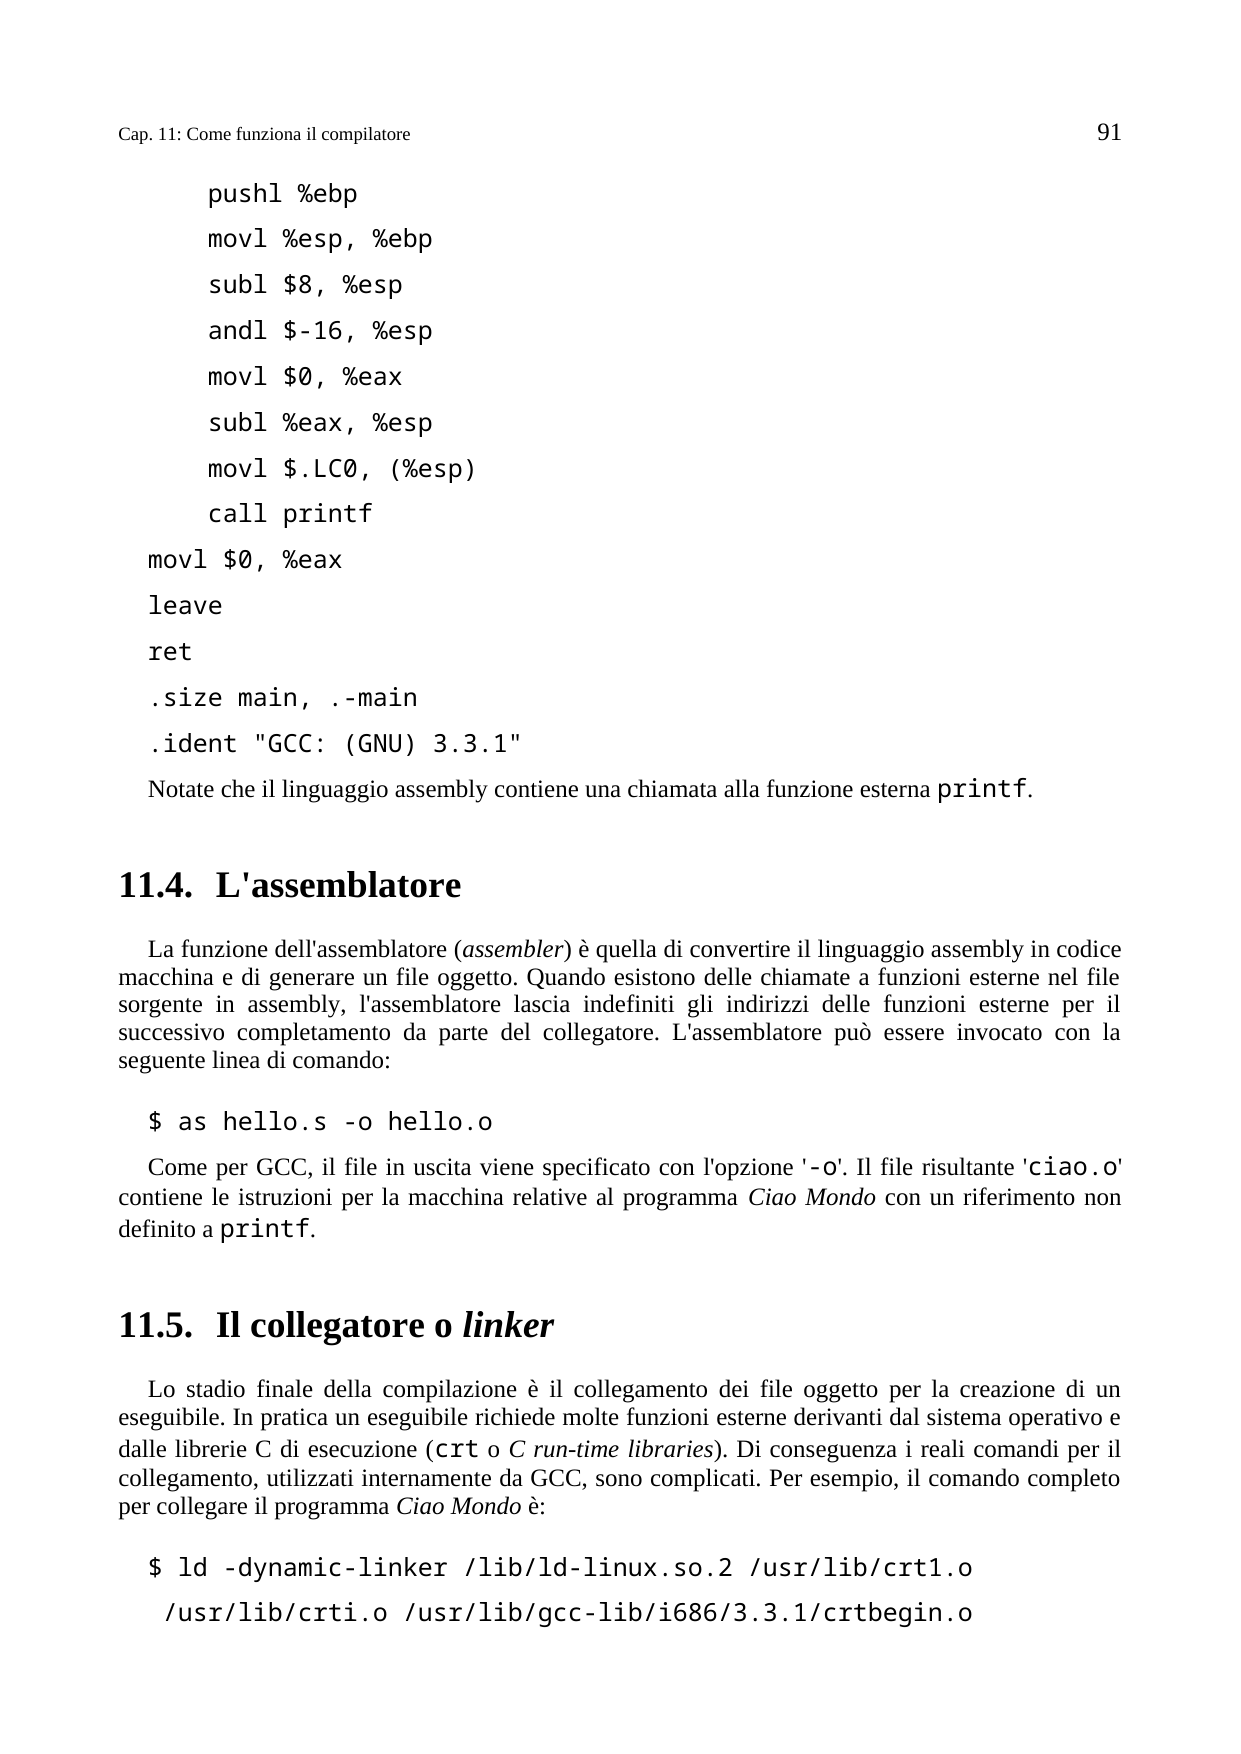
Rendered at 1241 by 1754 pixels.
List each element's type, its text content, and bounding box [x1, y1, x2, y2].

text pushl %ebp [148, 175, 1122, 209]
text subl %eax, %esp [148, 404, 1122, 438]
text andl $-16, %esp [148, 313, 1122, 347]
text ret [148, 634, 1122, 668]
text .size main, .-main [148, 679, 1122, 713]
text movl $.LC0, (%esp) [148, 450, 1122, 484]
text Come per GCC, il file in uscita viene specificato con l'opzione '-o'. Il file risultante 'ciao.o' contiene le istruzioni per la macchina relative al programma Ciao Mondo con un riferimento non definito a printf. [118, 1149, 1122, 1245]
text subl $8, %esp [148, 267, 1122, 301]
text La funzione dell'assemblatore (assembler) è quella di convertire il linguaggio assembly in codice macchina e di generare un file oggetto. Quando esistono delle chiamate a funzioni esterne nel file sorgente in assembly, l'assemblatore lascia indefiniti gli indirizzi delle funzioni esterne per il successivo completamento da parte del collegatore. L'assemblatore può essere invocato con la seguente linea di comando: [118, 935, 1122, 1074]
text $ as hello.s -o hello.o [148, 1103, 1122, 1137]
subtitle L'assemblatore [118, 864, 1122, 906]
text .ident "GCC: (GNU) 3.3.1" [148, 725, 1122, 759]
text Notate che il linguaggio assembly contiene una chiamata alla funzione esterna printf. [118, 771, 1122, 805]
text Lo stadio finale della compilazione è il collegamento dei file oggetto per la creazione di un eseguibile. In pratica un eseguibile richiede molte funzioni esterne derivanti dal sistema operativo e dalle librerie C di esecuzione (crt o C run-time libraries). Di conseguenza i reali comandi per il collegamento, utilizzati internamente da GCC, sono complicati. Per esempio, il comando completo per collegare il programma Ciao Mondo è: [118, 1375, 1122, 1520]
text leave [148, 588, 1122, 622]
text movl $0, %eax [148, 359, 1122, 393]
text call printf [148, 496, 1122, 530]
subtitle Il collegatore o linker [118, 1304, 1122, 1345]
text $ ld -dynamic-linker /lib/ld-linux.so.2 /usr/lib/crt1.o [148, 1549, 1122, 1583]
text /usr/lib/crti.o /usr/lib/gcc-lib/i686/3.3.1/crtbegin.o [148, 1595, 1122, 1629]
text movl %esp, %ebp [148, 221, 1122, 255]
text movl $0, %eax [148, 542, 1122, 576]
